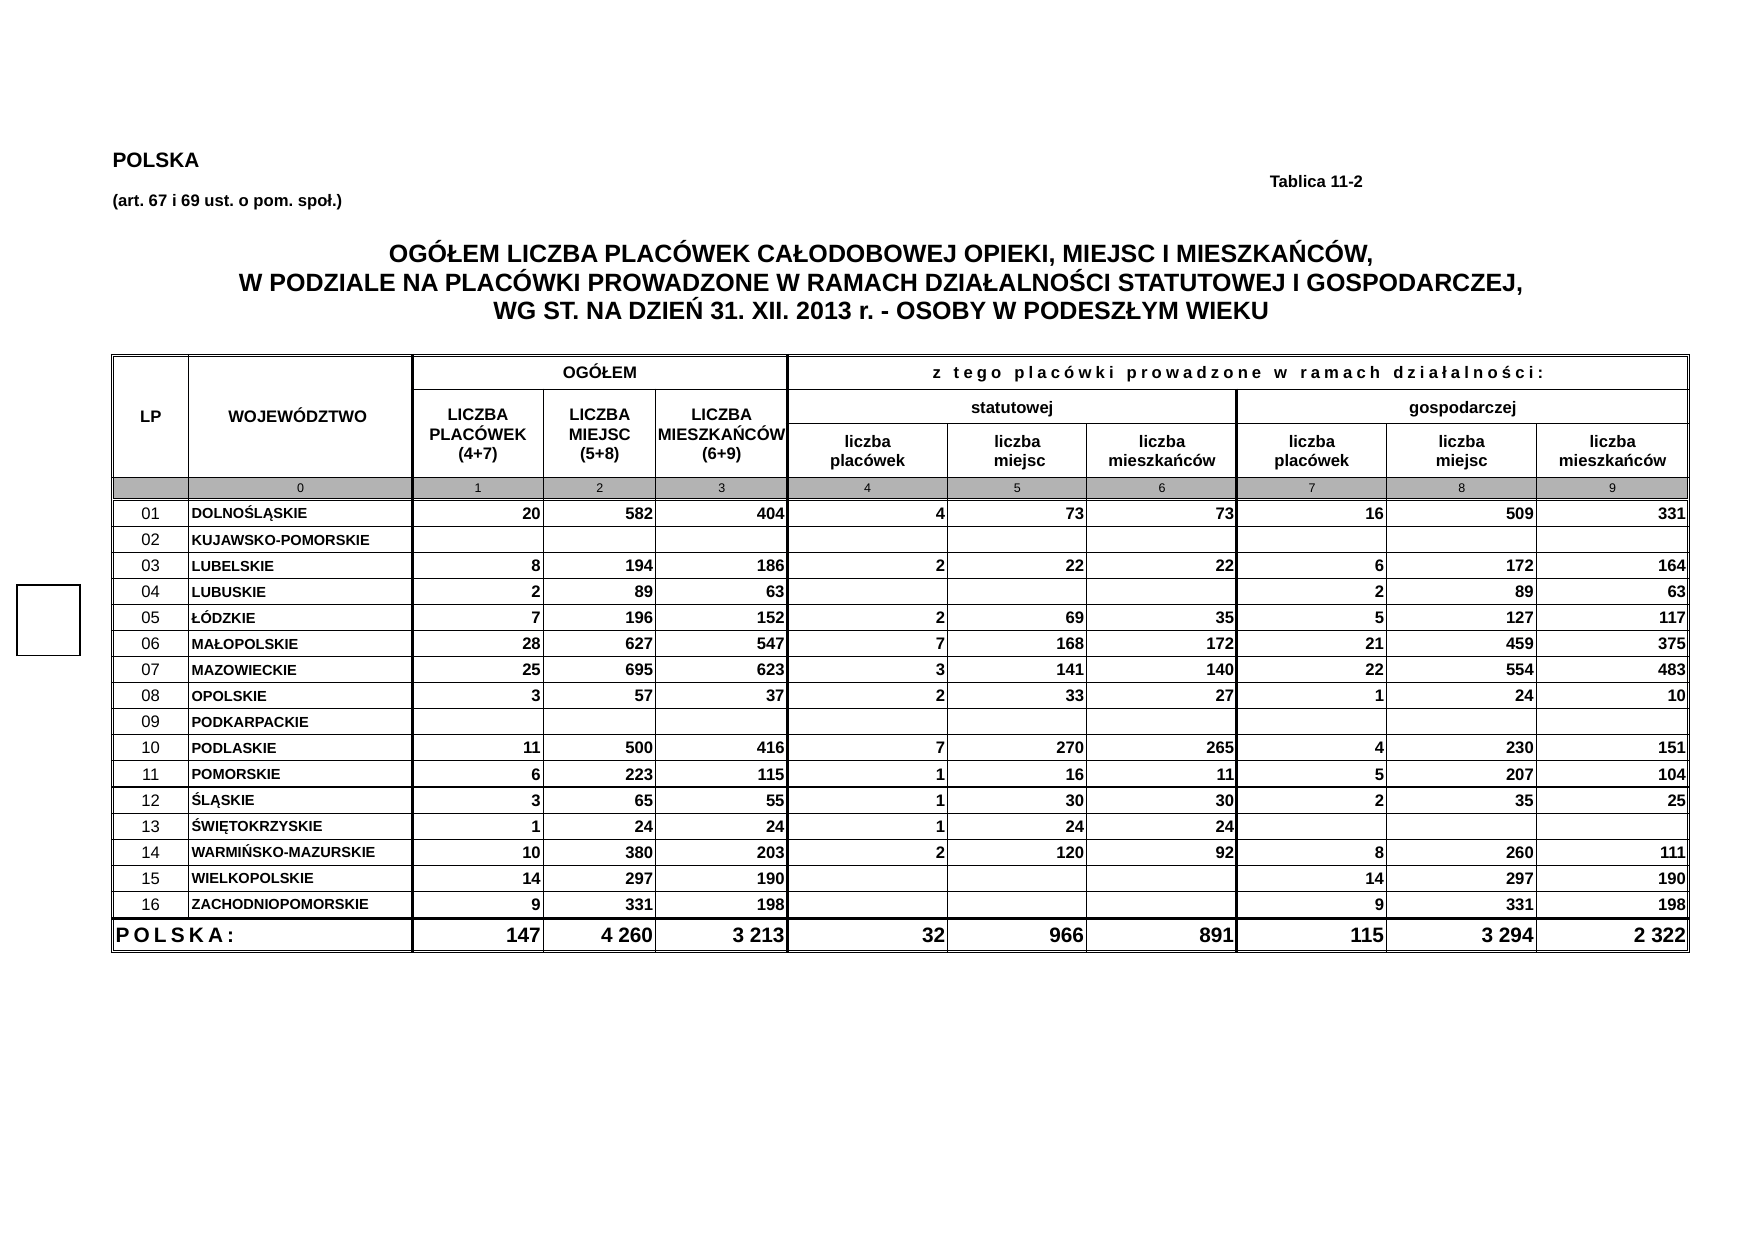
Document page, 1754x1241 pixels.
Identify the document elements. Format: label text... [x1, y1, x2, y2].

table_cell 22 [1087, 553, 1235, 578]
table_cell 297 [544, 866, 655, 891]
table_cell 260 [1387, 840, 1536, 864]
table_cell 2 [1238, 579, 1386, 604]
table_cell [789, 892, 947, 917]
table_cell 25 [1537, 788, 1687, 812]
table_cell [656, 527, 786, 552]
table_cell OPOLSKIE [189, 683, 411, 708]
table_cell 695 [544, 657, 655, 682]
table_cell MAŁOPOLSKIE [189, 631, 411, 656]
table_cell 194 [544, 553, 655, 578]
table_cell 6 [1238, 553, 1386, 578]
table_cell PODKARPACKIE [189, 709, 411, 734]
table_header OGÓŁEM [414, 357, 786, 388]
table_cell 416 [656, 735, 786, 760]
table_cell 28 [414, 631, 543, 656]
table_cell 190 [1537, 866, 1687, 891]
table_cell 223 [544, 761, 655, 786]
table_cell 57 [544, 683, 655, 708]
table_cell liczba placówek [1238, 424, 1386, 477]
table_cell 14 [1238, 866, 1386, 891]
table_cell 190 [656, 866, 786, 891]
table_cell 07 [114, 657, 188, 682]
table_cell gospodarczej [1238, 390, 1687, 423]
table_cell 172 [1087, 631, 1235, 656]
table_cell LICZBA MIEJSC (5+8) [544, 390, 655, 477]
table_cell liczba placówek [789, 424, 947, 477]
table_cell 115 [1238, 920, 1386, 949]
table_cell 03 [114, 553, 188, 578]
table_cell ŚWIĘTOKRZYSKIE [189, 814, 411, 838]
table_cell 0 [189, 478, 411, 498]
table_cell 547 [656, 631, 786, 656]
table_cell DOLNOŚLĄSKIE [189, 501, 411, 526]
table_cell 11 [414, 735, 543, 760]
table_cell 09 [114, 709, 188, 734]
table_cell 24 [1087, 814, 1235, 838]
table_cell 3 [656, 478, 786, 498]
table_cell 104 [1537, 761, 1687, 786]
table_cell 9 [1238, 892, 1386, 917]
table_cell 2 [789, 605, 947, 630]
table_cell 14 [414, 866, 543, 891]
table_cell 22 [1238, 657, 1386, 682]
table_cell 270 [948, 735, 1086, 760]
table_header WOJEWÓDZTWO [189, 357, 411, 477]
text POLSKA [75, 148, 1687, 172]
table_cell 375 [1537, 631, 1687, 656]
table_cell 331 [1537, 501, 1687, 526]
table_cell 9 [414, 892, 543, 917]
table_cell 4 [1238, 735, 1386, 760]
table_cell [789, 709, 947, 734]
table_cell 89 [1387, 579, 1536, 604]
table_cell 1 [789, 814, 947, 838]
table_cell 582 [544, 501, 655, 526]
table_cell [1387, 814, 1536, 838]
table_cell 16 [948, 761, 1086, 786]
table_cell LUBUSKIE [189, 579, 411, 604]
table_cell 3 [414, 683, 543, 708]
table_cell 63 [1537, 579, 1687, 604]
table_cell WARMIŃSKO-MAZURSKIE [189, 840, 411, 864]
table_cell 55 [656, 788, 786, 812]
table_cell POMORSKIE [189, 761, 411, 786]
table_cell 25 [414, 657, 543, 682]
table_cell WIELKOPOLSKIE [189, 866, 411, 891]
table_cell 117 [1537, 605, 1687, 630]
table_cell 63 [656, 579, 786, 604]
table_cell 500 [544, 735, 655, 760]
table_cell 152 [656, 605, 786, 630]
table_cell 966 [948, 920, 1086, 949]
table_cell LICZBA PLACÓWEK (4+7) [414, 390, 543, 477]
table_cell 27 [1087, 683, 1235, 708]
table_cell 198 [656, 892, 786, 917]
table_cell [1537, 709, 1687, 734]
text Tablica 11-2 [19, 172, 1687, 191]
table_cell 21 [1238, 631, 1386, 656]
table_cell 05 [114, 605, 188, 630]
subtitle W PODZIALE NA PLACÓWKI PROWADZONE W RAMACH DZIAŁALNOŚCI STATUTOWEJ I GOSPODARCZEJ, [75, 267, 1687, 296]
table_cell 7 [414, 605, 543, 630]
table_cell 24 [544, 814, 655, 838]
table_cell 168 [948, 631, 1086, 656]
table_cell 186 [656, 553, 786, 578]
table_cell 1 [1238, 683, 1386, 708]
subtitle WG ST. NA DZIEŃ 31. XII. 2013 r. - OSOBY W PODESZŁYM WIEKU [75, 296, 1687, 325]
table_cell 3 213 [656, 920, 786, 949]
table_cell 20 [414, 501, 543, 526]
table_cell [1087, 709, 1235, 734]
table_cell ŚLĄSKIE [189, 788, 411, 812]
table_cell [1537, 527, 1687, 552]
text [18, 586, 79, 655]
table_cell 2 [544, 478, 655, 498]
table_cell 120 [948, 840, 1086, 864]
table_cell 5 [948, 478, 1086, 498]
table_cell 196 [544, 605, 655, 630]
table_cell 24 [1387, 683, 1536, 708]
table_cell 6 [1087, 478, 1235, 498]
table_cell 554 [1387, 657, 1536, 682]
table_cell 2 [414, 579, 543, 604]
table_cell 9 [1537, 478, 1687, 498]
table_cell 115 [656, 761, 786, 786]
table_cell 7 [789, 735, 947, 760]
table_cell 1 [414, 814, 543, 838]
table_cell [656, 709, 786, 734]
table_cell 32 [789, 920, 947, 949]
table_cell 380 [544, 840, 655, 864]
table_cell 92 [1087, 840, 1235, 864]
table_cell 459 [1387, 631, 1536, 656]
table_cell 172 [1387, 553, 1536, 578]
table_cell [1387, 527, 1536, 552]
table_cell 11 [114, 761, 188, 786]
table_cell 2 [789, 553, 947, 578]
table_cell [1537, 814, 1687, 838]
table_cell 10 [114, 735, 188, 760]
table_cell 33 [948, 683, 1086, 708]
table_cell LICZBA MIESZKAŃCÓW (6+9) [656, 390, 786, 477]
table_cell 265 [1087, 735, 1235, 760]
table_cell 483 [1537, 657, 1687, 682]
table_cell 140 [1087, 657, 1235, 682]
table_cell PODLASKIE [189, 735, 411, 760]
table_cell 14 [114, 840, 188, 864]
table_cell 2 [789, 683, 947, 708]
table_cell [1238, 814, 1386, 838]
table_cell 10 [1537, 683, 1687, 708]
table_header LP [114, 357, 188, 477]
table_cell 15 [114, 866, 188, 891]
table_cell 24 [948, 814, 1086, 838]
table_cell 3 [789, 657, 947, 682]
table_cell 1 [789, 788, 947, 812]
table_cell 111 [1537, 840, 1687, 864]
table_cell 1 [789, 761, 947, 786]
table_cell 198 [1537, 892, 1687, 917]
table_cell 891 [1087, 920, 1235, 949]
table_cell liczba mieszkańców [1537, 424, 1687, 477]
table_cell 89 [544, 579, 655, 604]
table_cell 22 [948, 553, 1086, 578]
table_cell [948, 892, 1086, 917]
table_cell 01 [114, 501, 188, 526]
table_cell 297 [1387, 866, 1536, 891]
table_cell 4 [789, 501, 947, 526]
table_cell 2 [789, 840, 947, 864]
table_cell 16 [1238, 501, 1386, 526]
table_cell [1087, 866, 1235, 891]
table_cell 509 [1387, 501, 1536, 526]
table_cell 02 [114, 527, 188, 552]
table_cell 151 [1537, 735, 1687, 760]
table_header z tego placówki prowadzone w ramach działalności: [789, 357, 1687, 388]
table_cell [948, 527, 1086, 552]
table_cell 3 [414, 788, 543, 812]
table_cell 1 [414, 478, 543, 498]
table_cell [414, 709, 543, 734]
table_cell 69 [948, 605, 1086, 630]
table_cell statutowej [789, 390, 1235, 423]
table_cell 7 [789, 631, 947, 656]
table_cell [789, 866, 947, 891]
table_cell [789, 527, 947, 552]
table_cell 230 [1387, 735, 1536, 760]
table_cell 30 [948, 788, 1086, 812]
table_cell 6 [414, 761, 543, 786]
table_cell 147 [414, 920, 543, 949]
table_cell 4 [789, 478, 947, 498]
table_cell ŁÓDZKIE [189, 605, 411, 630]
table_cell 12 [114, 788, 188, 812]
table_cell [414, 527, 543, 552]
table_cell 331 [544, 892, 655, 917]
table_cell 13 [114, 814, 188, 838]
table_cell 2 [1238, 788, 1386, 812]
table_cell 623 [656, 657, 786, 682]
table_cell ZACHODNIOPOMORSKIE [189, 892, 411, 917]
table_cell [544, 709, 655, 734]
table_cell 37 [656, 683, 786, 708]
table_cell 8 [1238, 840, 1386, 864]
table_cell [1238, 709, 1386, 734]
table_cell 8 [414, 553, 543, 578]
table_cell [948, 709, 1086, 734]
table_cell 65 [544, 788, 655, 812]
subtitle OGÓŁEM LICZBA PLACÓWEK CAŁODOBOWEJ OPIEKI, MIEJSC I MIESZKAŃCÓW, [75, 239, 1687, 267]
table_cell POLSKA: [114, 920, 411, 949]
table_cell [1387, 709, 1536, 734]
table_cell 8 [1387, 478, 1536, 498]
table_cell 331 [1387, 892, 1536, 917]
table_cell [114, 478, 188, 498]
table_cell 08 [114, 683, 188, 708]
table_cell 06 [114, 631, 188, 656]
table_cell 35 [1387, 788, 1536, 812]
table_cell 127 [1387, 605, 1536, 630]
table_cell 73 [948, 501, 1086, 526]
table_cell [1087, 579, 1235, 604]
table_cell MAZOWIECKIE [189, 657, 411, 682]
table_cell 4 260 [544, 920, 655, 949]
table_cell liczba miejsc [948, 424, 1086, 477]
table_cell 207 [1387, 761, 1536, 786]
table_cell 5 [1238, 761, 1386, 786]
text (art. 67 i 69 ust. o pom. społ.) [75, 191, 1687, 210]
table_cell 5 [1238, 605, 1386, 630]
table_cell KUJAWSKO-POMORSKIE [189, 527, 411, 552]
table_cell [1087, 527, 1235, 552]
table_cell 404 [656, 501, 786, 526]
table_cell 73 [1087, 501, 1235, 526]
table_cell [948, 579, 1086, 604]
table_cell [544, 527, 655, 552]
table_cell 164 [1537, 553, 1687, 578]
table_cell 141 [948, 657, 1086, 682]
table_cell liczba miejsc [1387, 424, 1536, 477]
table_cell liczba mieszkańców [1087, 424, 1235, 477]
table_cell [948, 866, 1086, 891]
table_cell [1238, 527, 1386, 552]
table_cell 10 [414, 840, 543, 864]
table_cell 35 [1087, 605, 1235, 630]
table_cell 11 [1087, 761, 1235, 786]
table_cell 203 [656, 840, 786, 864]
table_cell 16 [114, 892, 188, 917]
table_cell 30 [1087, 788, 1235, 812]
table_cell LUBELSKIE [189, 553, 411, 578]
table_cell 2 322 [1537, 920, 1687, 949]
table_cell 3 294 [1387, 920, 1536, 949]
table_cell 7 [1238, 478, 1386, 498]
table_cell 627 [544, 631, 655, 656]
table_cell [1087, 892, 1235, 917]
table_cell 24 [656, 814, 786, 838]
table_cell 04 [114, 579, 188, 604]
table_cell [789, 579, 947, 604]
